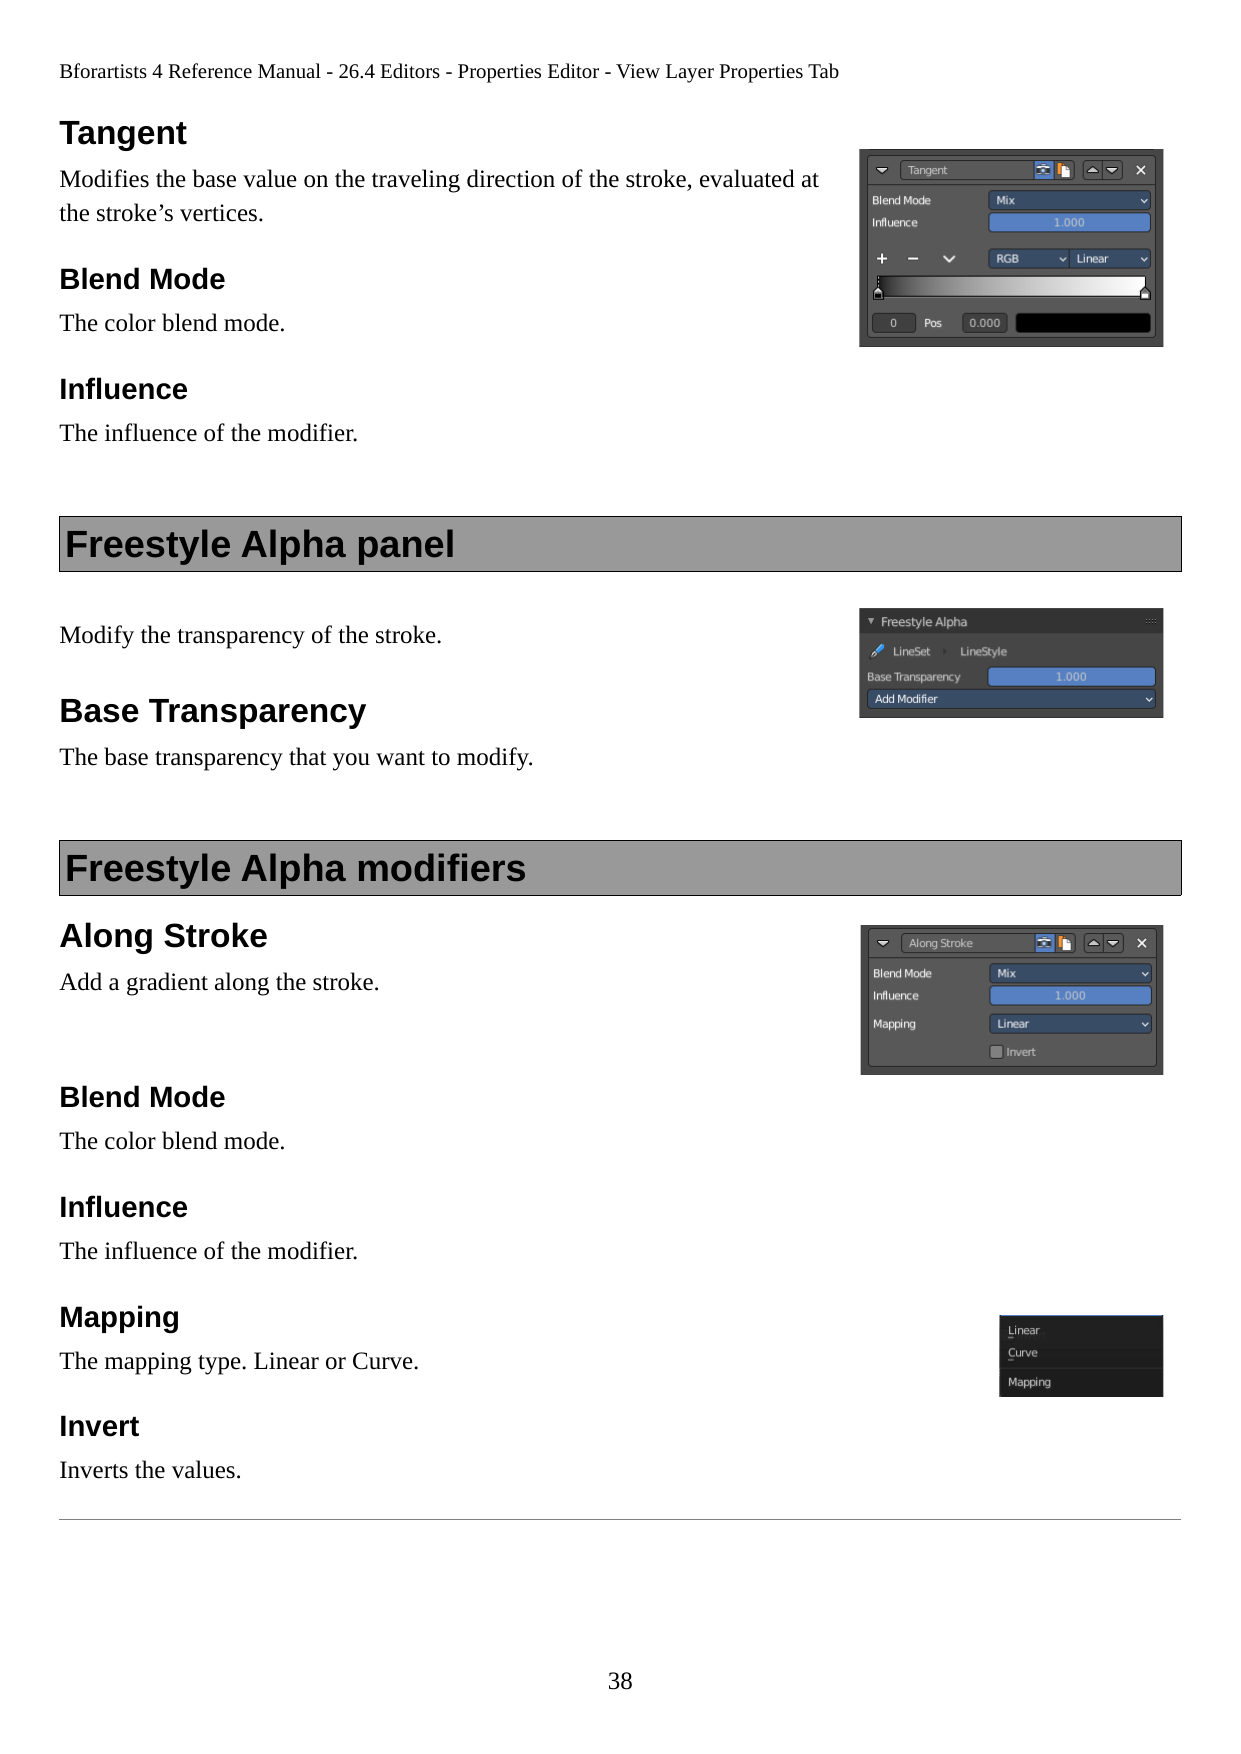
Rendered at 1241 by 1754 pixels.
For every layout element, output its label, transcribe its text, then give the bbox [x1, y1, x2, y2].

subtitle Influence [59, 1189, 1181, 1223]
subtitle Base Transparency [59, 690, 1181, 729]
subtitle Mapping [59, 1299, 1181, 1333]
subtitle Influence [59, 372, 1181, 406]
text Inverts the values. [59, 1456, 1181, 1484]
text The base transparency that you want to modify. [59, 742, 1181, 770]
text [1164, 308, 1181, 337]
table_header Freestyle Alpha modifiers [60, 841, 1181, 895]
text The influence of the modifier. [59, 1236, 1181, 1264]
text Modify the transparency of the stroke. [59, 621, 859, 649]
text The color blend mode. [59, 308, 859, 337]
subtitle Blend Mode [59, 1080, 1181, 1113]
picture [999, 1315, 1164, 1397]
subtitle Invert [59, 1409, 1181, 1443]
subtitle Blend Mode [59, 262, 859, 296]
text Modifies the base value on the traveling direction of the stroke, evaluated at the stroke’s vertices. [59, 164, 859, 227]
picture [859, 608, 1164, 718]
table_header Freestyle Alpha panel [60, 517, 1181, 571]
text Add a gradient along the stroke. [59, 967, 860, 996]
subtitle Tangent [59, 113, 1181, 151]
picture [860, 925, 1164, 1075]
subtitle [1164, 262, 1181, 296]
subtitle Along Stroke [59, 916, 1181, 954]
text The color blend mode. [59, 1126, 1181, 1155]
text The mapping type. Linear or Curve. [59, 1346, 999, 1374]
picture [859, 149, 1164, 347]
text The influence of the modifier. [59, 418, 1181, 447]
